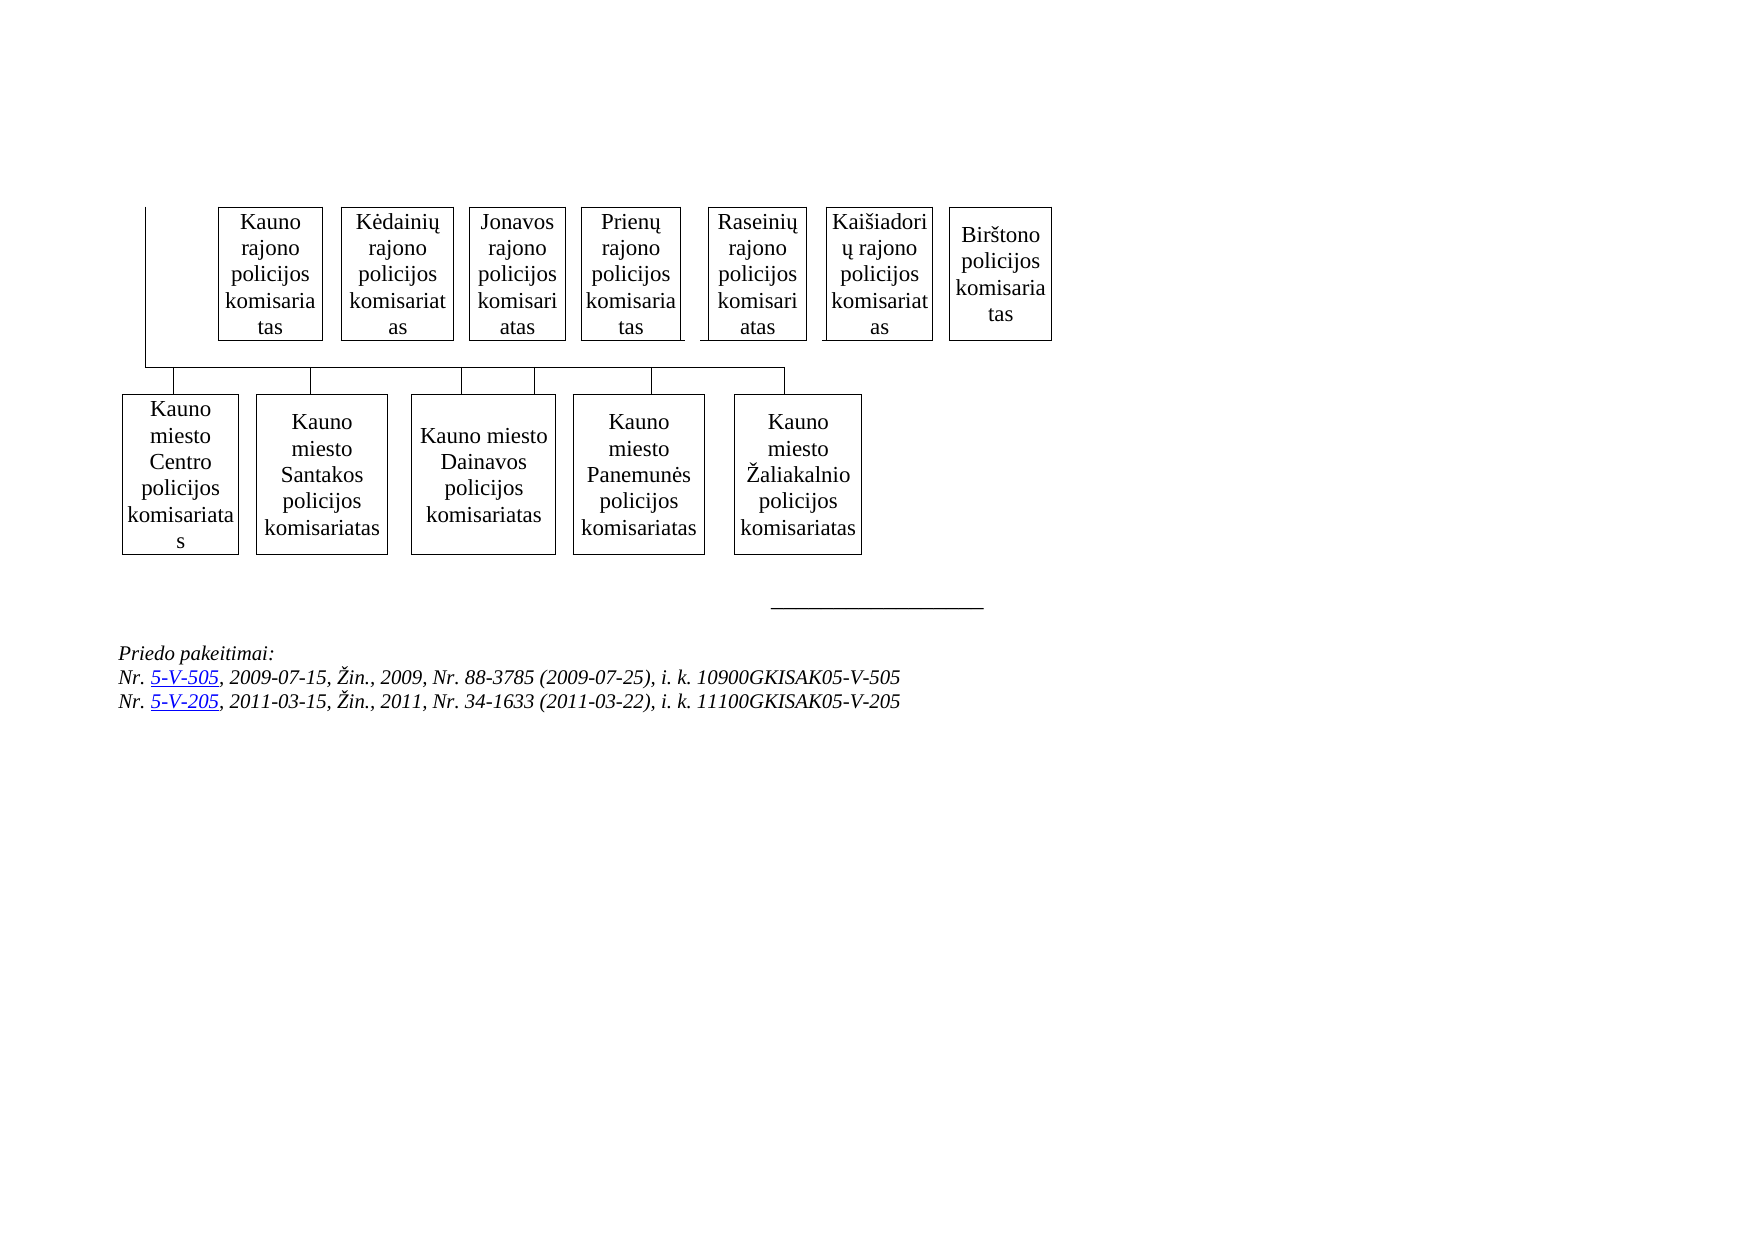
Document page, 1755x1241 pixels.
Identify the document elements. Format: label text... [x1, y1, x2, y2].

table_cell [226, 368, 310, 394]
table_cell [954, 367, 1023, 394]
table_cell [566, 207, 581, 339]
table_cell [933, 340, 949, 367]
table_cell Kaišiadorių rajono policijos komisariatas [827, 208, 932, 339]
table_cell [565, 340, 581, 367]
table_cell [454, 207, 469, 339]
table_cell [933, 207, 949, 339]
table_cell [1005, 394, 1019, 553]
table_cell [469, 341, 565, 367]
table_cell [1024, 367, 1056, 394]
table_cell [556, 394, 573, 553]
table_cell [475, 368, 534, 394]
table_cell Kauno rajono policijos komisariatas [219, 208, 322, 339]
table_cell Raseinių rajono policijos komisariatas [709, 208, 806, 339]
table_cell [705, 394, 734, 553]
table_cell [785, 367, 847, 394]
table_cell [822, 341, 933, 367]
table_cell [346, 368, 461, 394]
table_cell [218, 341, 322, 367]
table_cell [146, 340, 218, 367]
table_cell Kėdainių rajono policijos komisariatas [342, 208, 453, 339]
table_cell [122, 207, 145, 339]
table_cell Birštono policijos komisariatas [950, 208, 1051, 339]
table_cell [652, 368, 722, 394]
table_cell [122, 340, 145, 367]
text Nr. 5-V-505, 2009-07-15, Žin., 2009, Nr. 88-3785 (2009-07-25), i. k. 10900GKISAK05-V-505 [118, 665, 1636, 689]
table_cell [806, 340, 822, 367]
table_cell [1052, 207, 1073, 339]
table_cell [146, 207, 218, 339]
table_cell Kauno miesto Centro policijos komisariatas [123, 395, 238, 553]
table_cell Kauno miesto Dainavos policijos komisariatas [412, 395, 555, 553]
table_cell Prienų rajono policijos komisariatas [582, 208, 680, 339]
table_cell [462, 368, 475, 394]
table_cell [122, 367, 173, 394]
table_cell [949, 341, 1052, 367]
table_cell [581, 341, 685, 367]
table_cell [1052, 340, 1073, 367]
table_cell [681, 207, 708, 339]
text Priedo pakeitimai: [118, 641, 1636, 665]
table_cell [875, 394, 1005, 553]
table_cell [1019, 394, 1073, 553]
table_cell [174, 368, 226, 394]
table_cell Kauno miesto Žaliakalnio policijos komisariatas [735, 395, 861, 553]
table_cell [723, 368, 784, 394]
table_cell Kauno miesto Panemunės policijos komisariatas [574, 395, 704, 553]
table_cell [239, 394, 256, 553]
table_cell [341, 341, 449, 367]
table_cell [895, 367, 953, 394]
table_cell [807, 207, 826, 339]
table_cell [322, 340, 341, 367]
table_cell [685, 340, 700, 367]
table_cell [700, 341, 806, 367]
table_cell [450, 340, 469, 367]
table_cell [388, 394, 411, 553]
table_cell [848, 367, 895, 394]
text Nr. 5-V-205, 2011-03-15, Žin., 2011, Nr. 34-1633 (2011-03-22), i. k. 11100GKISAK05-V-205 [118, 689, 1636, 713]
table_cell [862, 394, 875, 553]
table_cell [535, 368, 628, 394]
table_cell [628, 368, 651, 394]
table_cell [323, 207, 341, 339]
table_cell Jonavos rajono policijos komisariatas [470, 208, 565, 339]
table_cell [1056, 367, 1073, 394]
text _________________ [118, 583, 1636, 612]
table_cell [311, 368, 346, 394]
table_cell Kauno miesto Santakos policijos komisariatas [257, 395, 387, 553]
